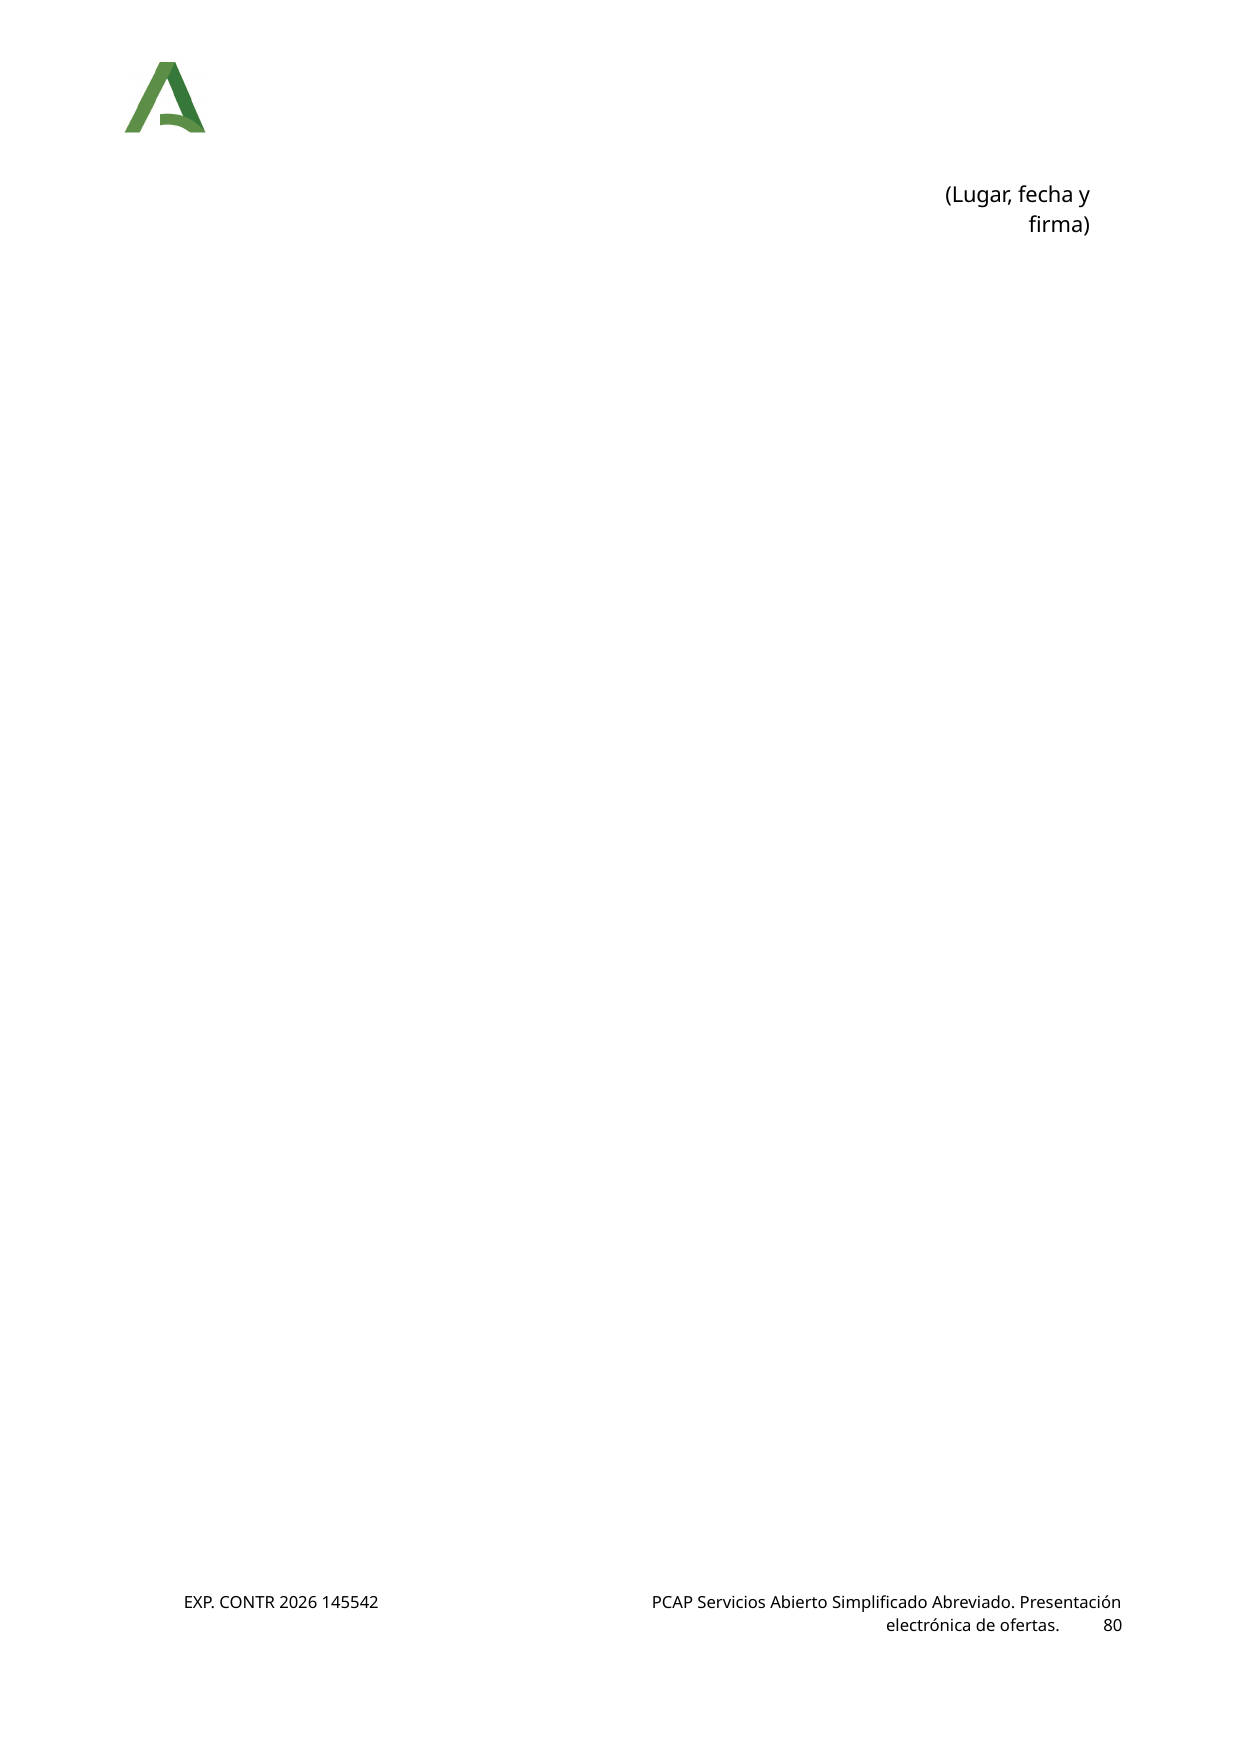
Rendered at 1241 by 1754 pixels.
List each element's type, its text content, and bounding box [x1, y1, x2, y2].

picture [120, 57, 210, 137]
text (Lugar, fecha y firma) [118, 176, 1093, 242]
